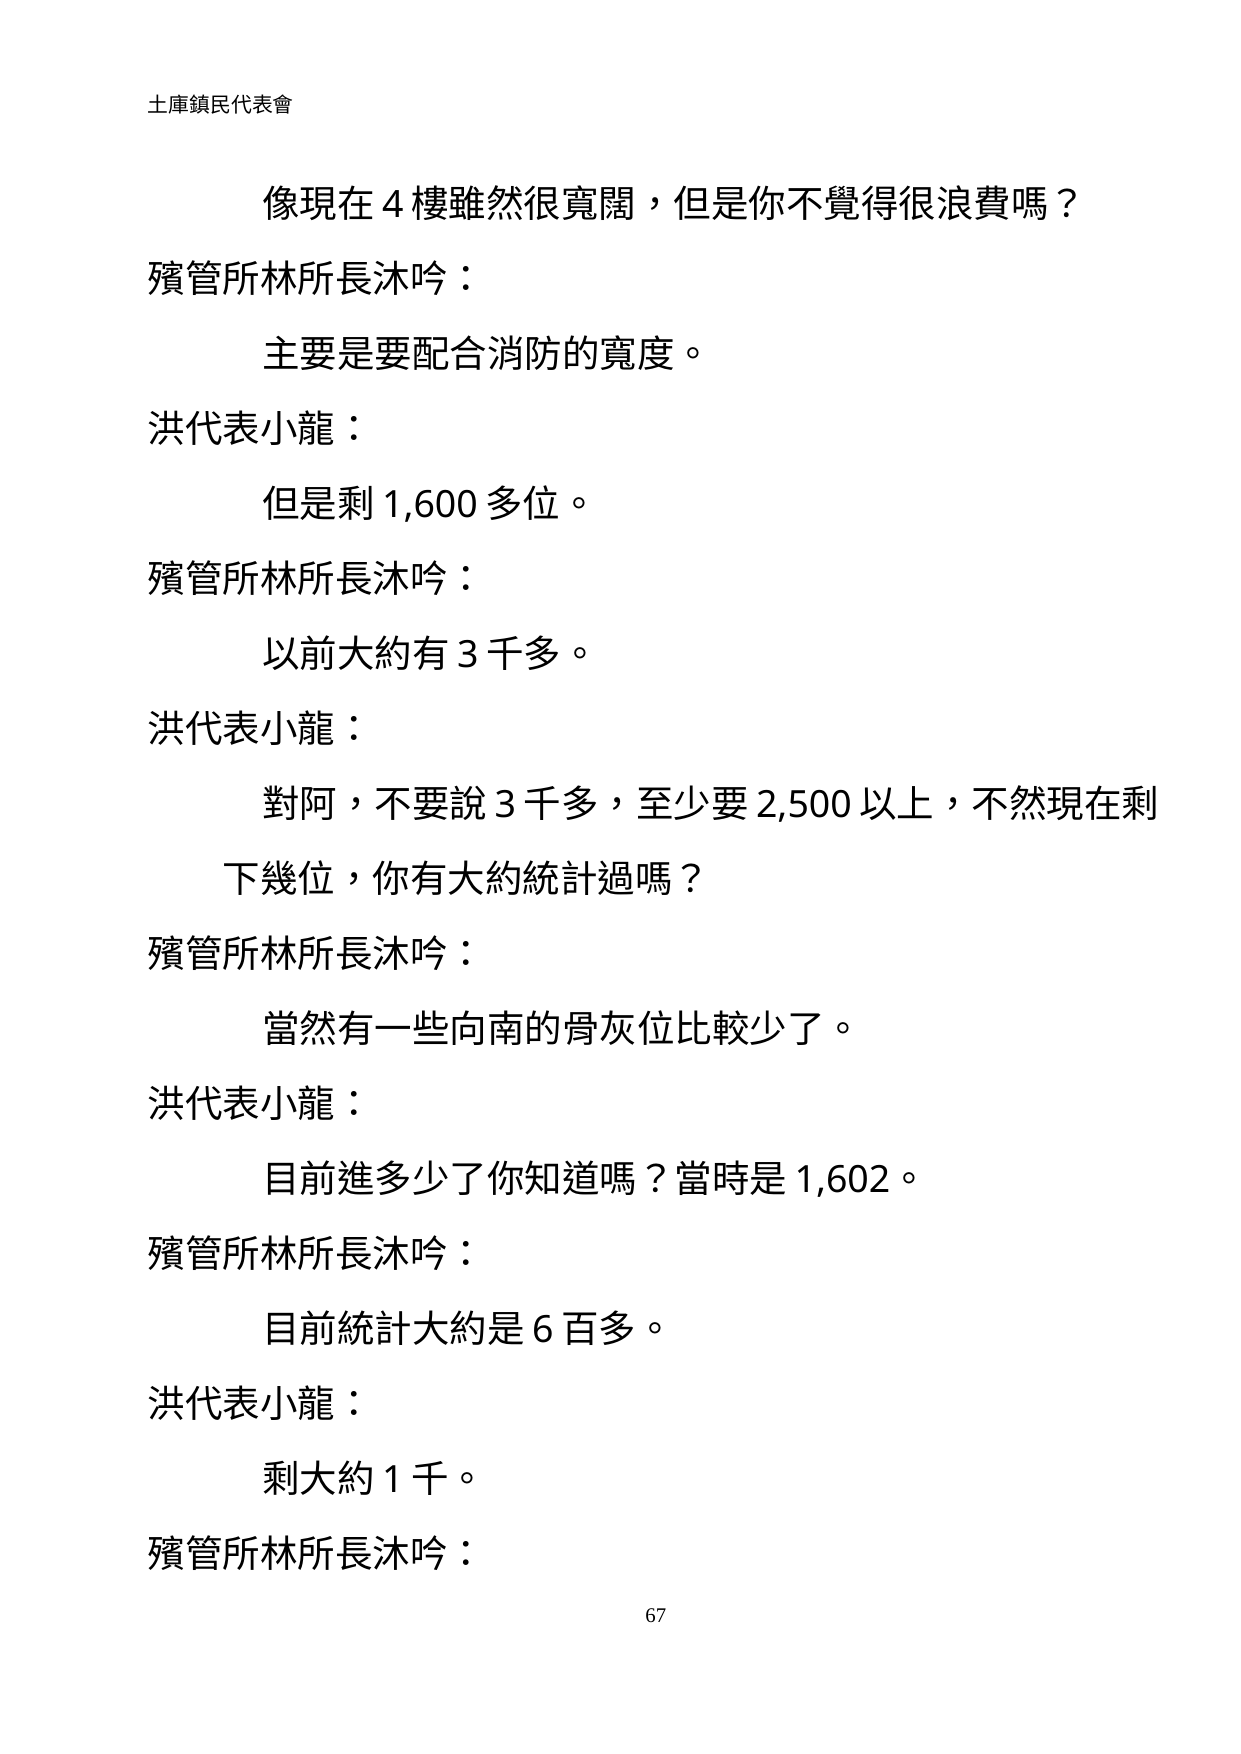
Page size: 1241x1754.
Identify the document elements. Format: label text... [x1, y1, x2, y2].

text 洪代表小龍： [148, 389, 1163, 464]
text 殯管所林所長沐吟： [148, 1514, 1163, 1589]
text 像現在4樓雖然很寬闊，但是你不覺得很浪費嗎？ [223, 164, 1163, 239]
text 殯管所林所長沐吟： [148, 539, 1163, 614]
text 目前進多少了你知道嗎？當時是1,602。 [223, 1139, 1163, 1214]
text 洪代表小龍： [148, 1064, 1163, 1139]
text 殯管所林所長沐吟： [148, 239, 1163, 314]
text 以前大約有3千多。 [223, 614, 1163, 689]
text 但是剩1,600多位。 [223, 464, 1163, 539]
text 殯管所林所長沐吟： [148, 1214, 1163, 1289]
text 目前統計大約是6百多。 [223, 1289, 1163, 1364]
text 剩大約1千。 [223, 1439, 1163, 1514]
text 當然有一些向南的骨灰位比較少了。 [223, 989, 1163, 1064]
text 對阿，不要說3千多，至少要2,500以上，不然現在剩下幾位，你有大約統計過嗎？ [223, 764, 1163, 914]
text 主要是要配合消防的寬度。 [223, 314, 1163, 389]
text 洪代表小龍： [148, 1364, 1163, 1439]
text 殯管所林所長沐吟： [148, 914, 1163, 989]
text 洪代表小龍： [148, 689, 1163, 764]
